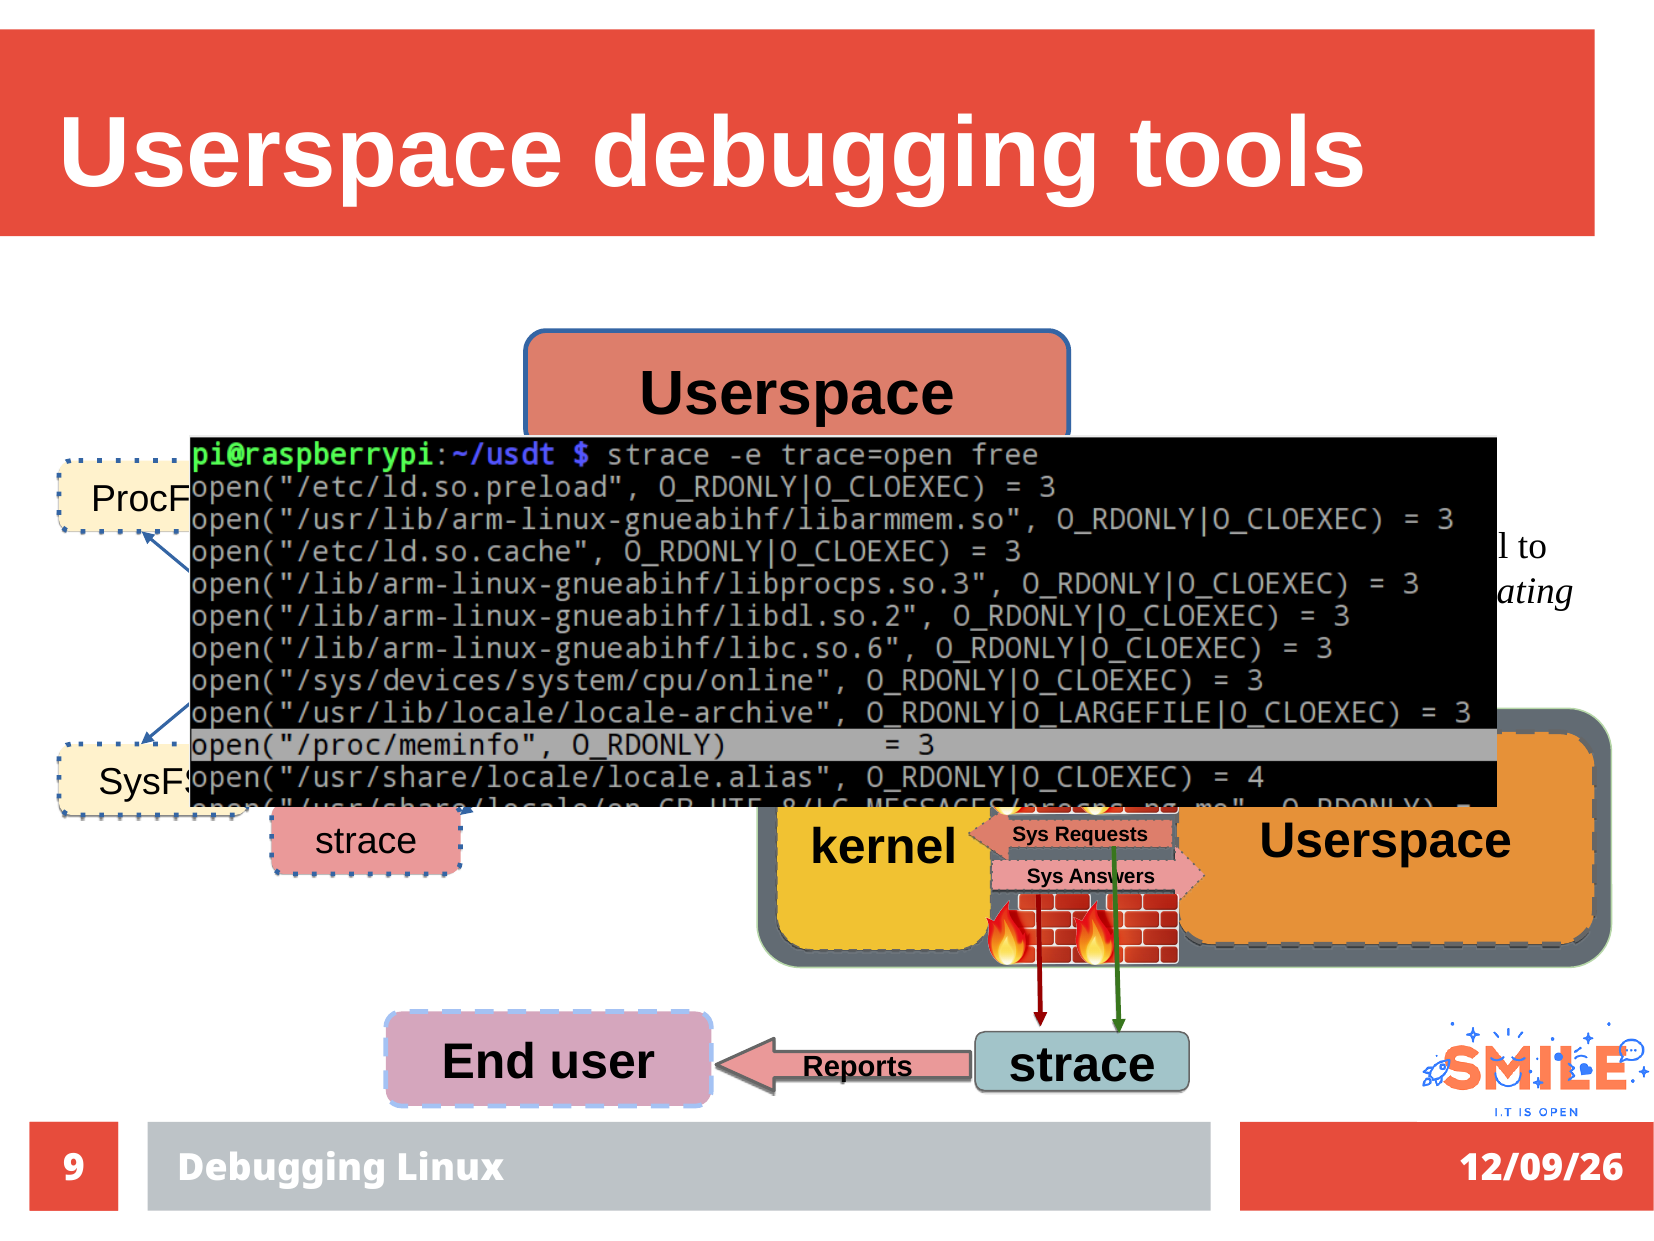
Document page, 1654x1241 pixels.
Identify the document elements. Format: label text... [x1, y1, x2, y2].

text_box Userspace debugging tools [908, 142, 931, 176]
picture [985, 894, 1037, 966]
text_box ProcFS [58, 460, 189, 532]
text_box Sys Answers [1117, 845, 1205, 901]
text_box [1009, 848, 1111, 860]
picture [1417, 1019, 1653, 1122]
text_box [1118, 890, 1175, 894]
text_box Userspace [525, 330, 1069, 435]
text_box [1120, 708, 1612, 968]
text_box kernel [776, 807, 991, 950]
text_box Userspace debugging tools [58, 58, 1595, 207]
text_box [991, 850, 1112, 894]
text_box [1009, 816, 1176, 860]
text_box SysFS [58, 744, 247, 815]
picture [189, 435, 1497, 816]
text_box strace [975, 1031, 1190, 1091]
text_box Userspace debugging tools [1058, 142, 1081, 176]
picture [1118, 894, 1179, 966]
text_box strace [271, 807, 461, 874]
text_box System calls are requests to the kernel to perform a service (openning a file, allocating memory, …,etc). [1497, 505, 1612, 680]
text_box Userspace debugging tools [357, 142, 379, 178]
text_box Sys Requests [968, 816, 1173, 860]
text_box End user [385, 1011, 712, 1106]
text_box Userspace [1176, 731, 1595, 945]
picture [1041, 894, 1114, 966]
text_box Userspace debugging tools [847, 142, 870, 176]
text_box [757, 807, 1037, 968]
text_box Reports [716, 1038, 971, 1091]
text_box Sys Answers [992, 860, 1112, 890]
